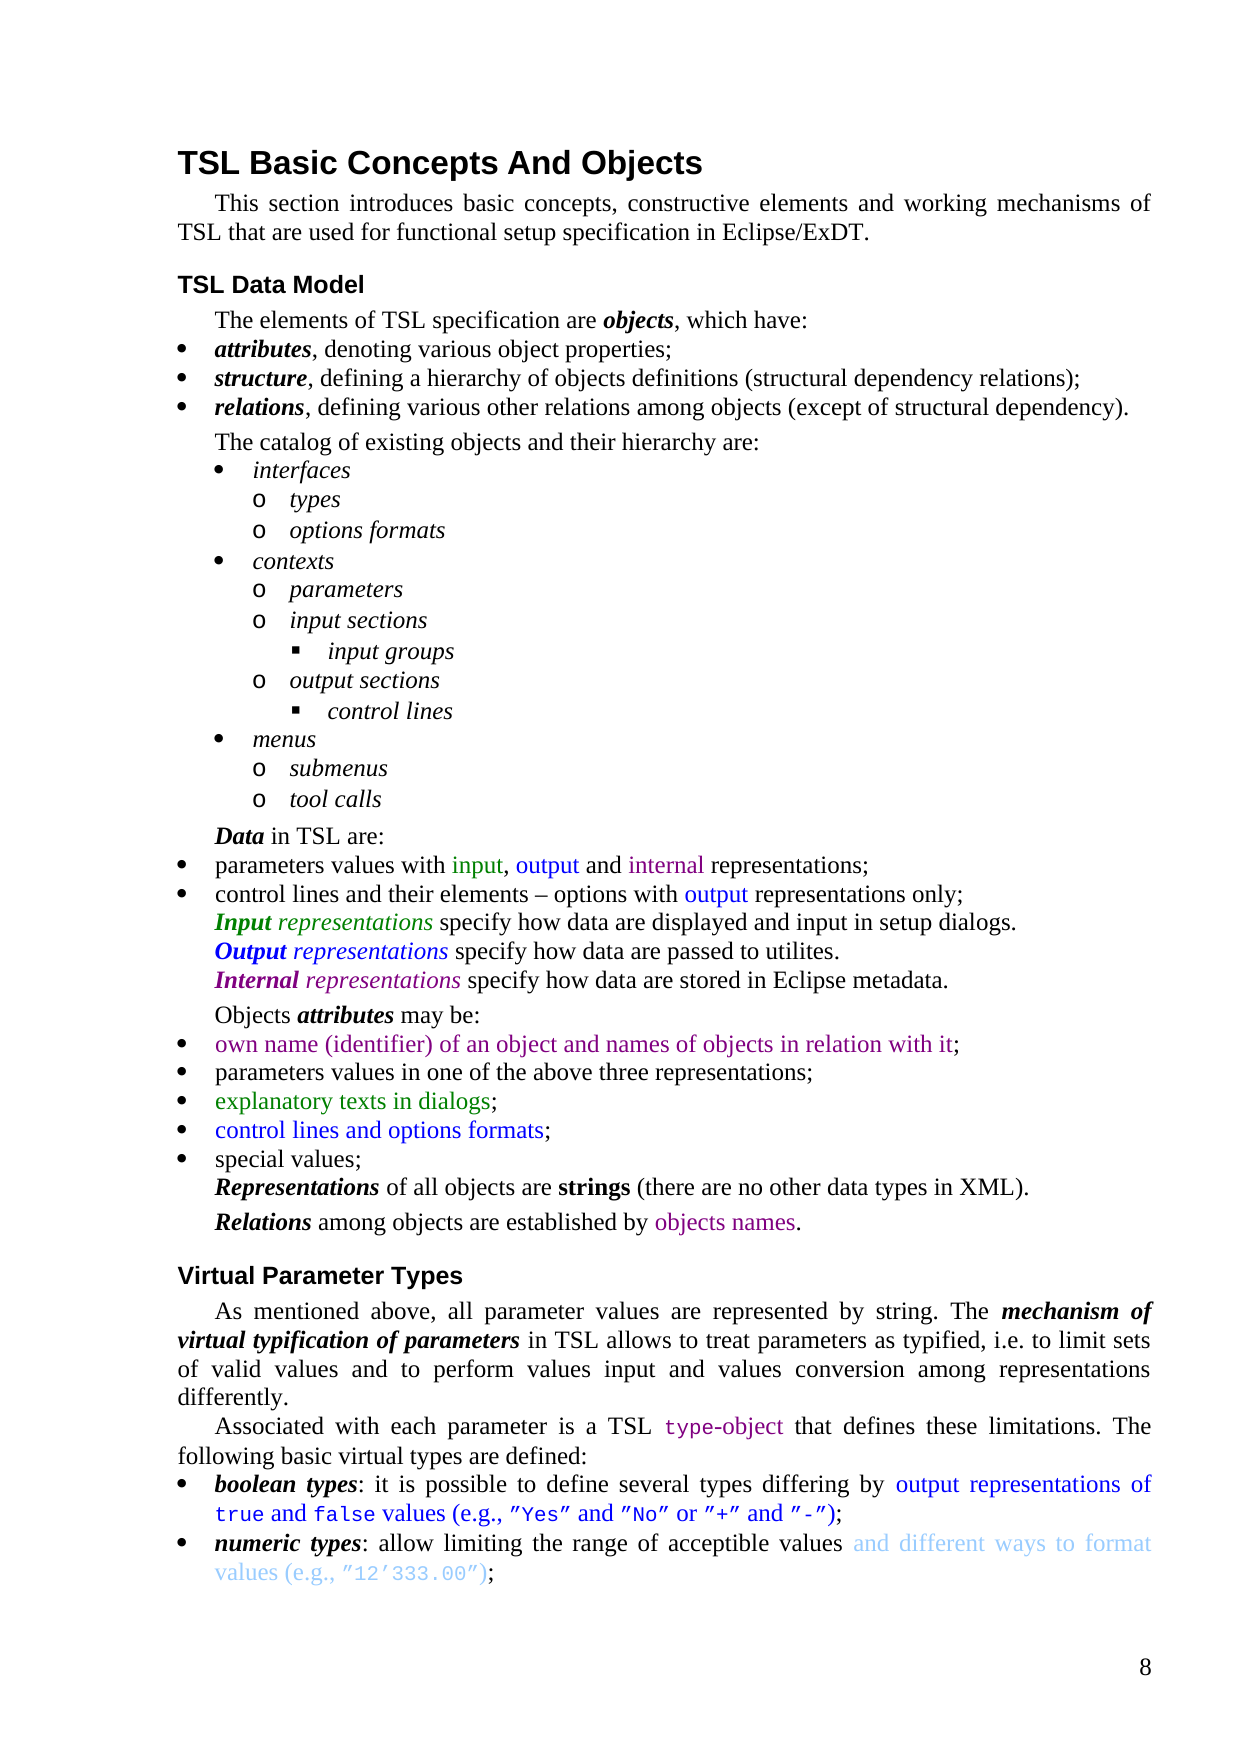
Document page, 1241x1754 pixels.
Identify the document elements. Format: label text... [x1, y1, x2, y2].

list output sections [252, 665, 1152, 696]
text This section introduces basic concepts, constructive elements and working mechanisms of TSL that are used for functional setup specification in Eclipse/ExDT. [177, 188, 1152, 245]
list parameters values in one of the above three representations; [177, 1057, 1152, 1086]
text Input representations specify how data are displayed and input in setup dialogs. [177, 907, 1152, 936]
list structure, defining a hierarchy of objects definitions (structural dependency relations); [177, 363, 1152, 392]
text Objects attributes may be: [177, 1000, 1152, 1029]
text Associated with each parameter is a TSL type-object that defines these limitations. The following basic virtual types are defined: [177, 1411, 1152, 1469]
list own name (identifier) of an object and names of objects in relation with it; [177, 1029, 1152, 1057]
text Data in TSL are: [177, 821, 1152, 850]
text Internal representations specify how data are stored in Eclipse metadata. [177, 965, 1152, 994]
subtitle TSL Data Model [177, 270, 1152, 299]
list relations, defining various other relations among objects (except of structural dependency). [177, 392, 1152, 420]
list numeric types: allow limiting the range of acceptible values and different ways to format values (e.g., ”12’333.00”); [177, 1528, 1152, 1586]
list input groups [290, 636, 1152, 665]
list explanatory texts in dialogs; [177, 1086, 1152, 1115]
list options formats [252, 515, 1152, 546]
text The elements of TSL specification are objects, which have: [177, 305, 1152, 334]
list input sections [252, 605, 1152, 636]
text Representations of all objects are strings (there are no other data types in XML). [177, 1172, 1152, 1201]
list submenus [252, 753, 1152, 784]
list parameters [252, 574, 1152, 605]
list attributes, denoting various object properties; [177, 334, 1152, 363]
subtitle Virtual Parameter Types [177, 1261, 1152, 1290]
text Output representations specify how data are passed to utilites. [177, 936, 1152, 965]
list boolean types: it is possible to define several types differing by output representations of true and false values (e.g., ”Yes” and ”No” or ”+” and ”-”); [177, 1469, 1152, 1528]
list control lines [290, 696, 1152, 724]
subtitle TSL Basic Concepts And Objects [177, 143, 1152, 182]
list interfaces [214, 455, 1152, 484]
list types [252, 484, 1152, 515]
text The catalog of existing objects and their hierarchy are: [177, 427, 1152, 455]
list menus [214, 724, 1152, 753]
list parameters values with input, output and internal representations; [177, 850, 1152, 879]
list tool calls [252, 784, 1152, 815]
text As mentioned above, all parameter values are represented by string. The mechanism of virtual typification of parameters in TSL allows to treat parameters as typified, i.e. to limit sets of valid values and to perform values input and values conversion among representations differently. [177, 1296, 1152, 1411]
text Relations among objects are established by objects names. [177, 1207, 1152, 1236]
list special values; [177, 1144, 1152, 1172]
list control lines and options formats; [177, 1115, 1152, 1144]
list contexts [214, 546, 1152, 574]
list control lines and their elements – options with output representations only; [177, 879, 1152, 907]
